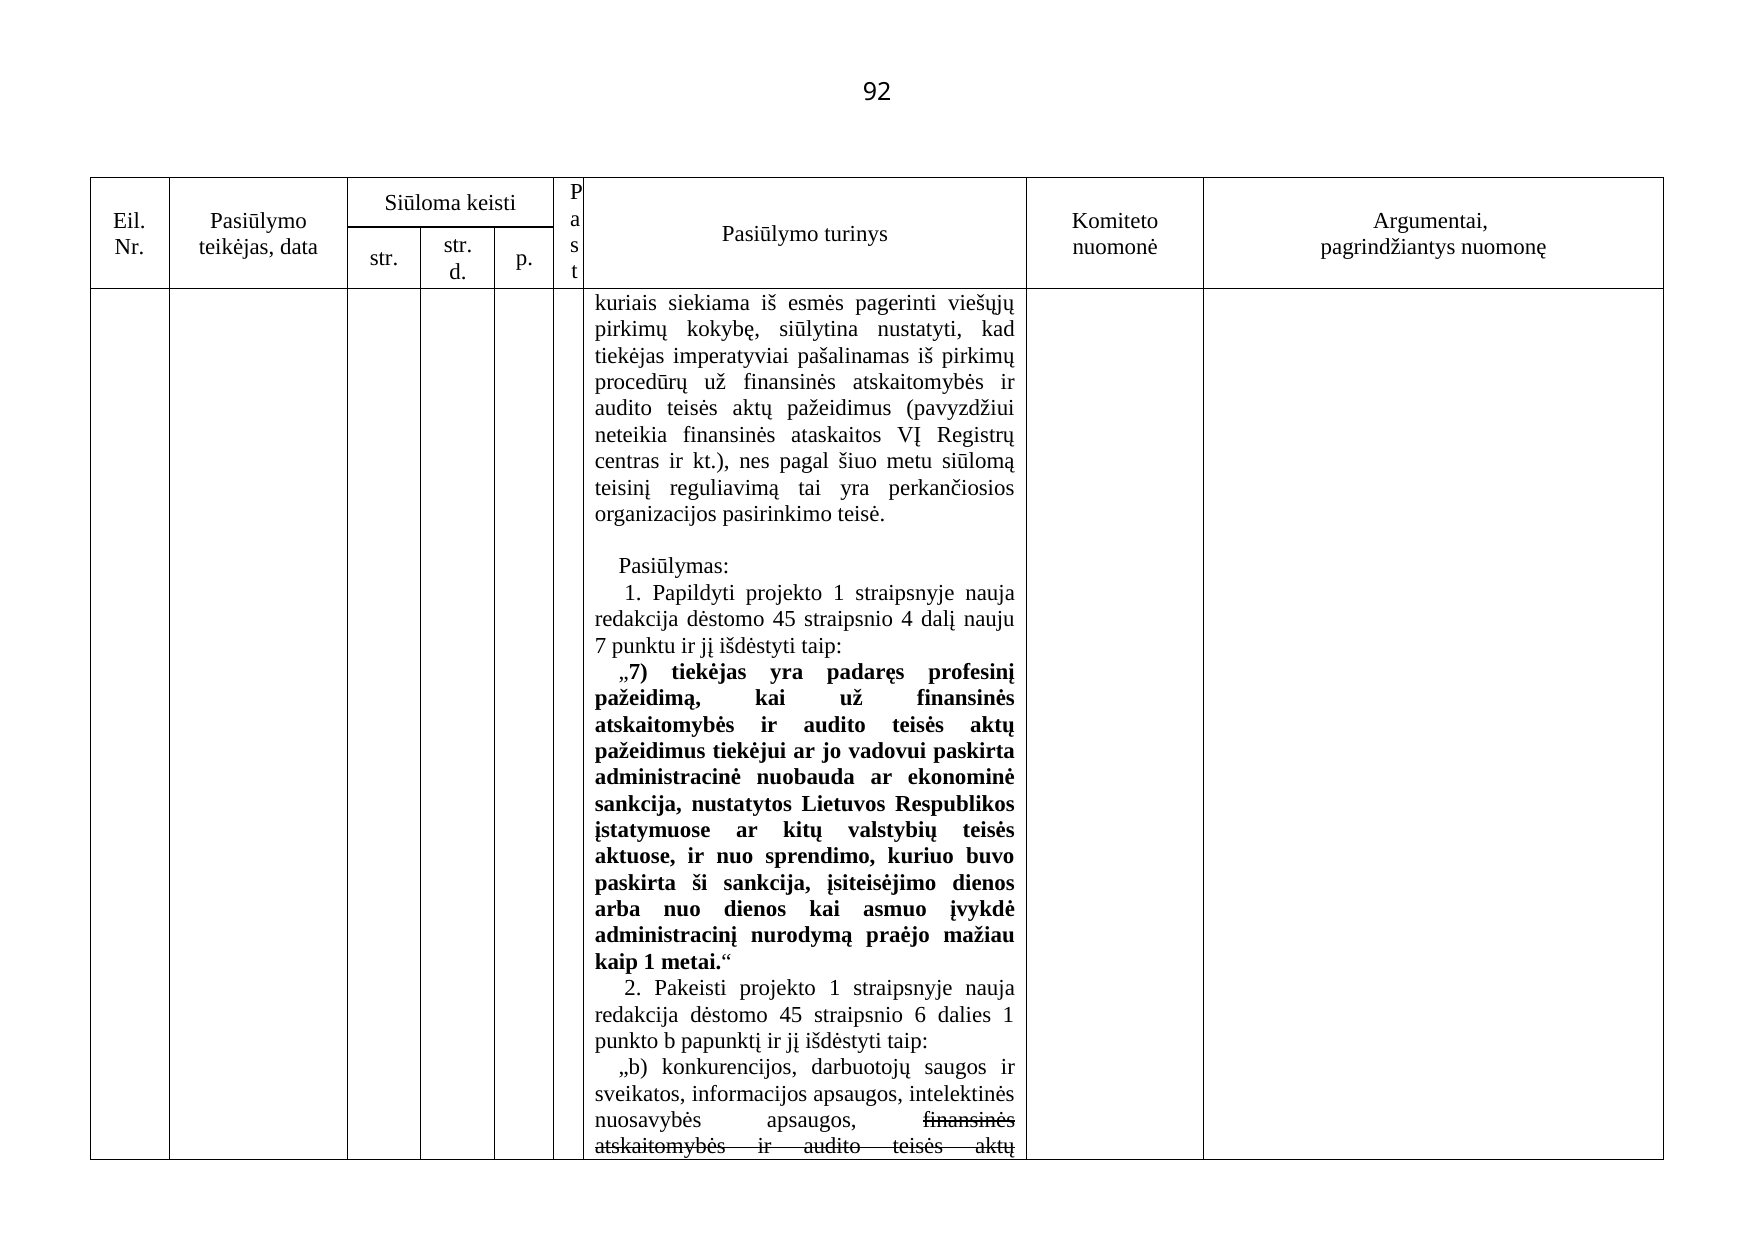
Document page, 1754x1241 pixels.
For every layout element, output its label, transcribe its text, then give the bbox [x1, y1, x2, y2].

table_cell [1027, 289, 1203, 1159]
table_header Pastabos [554, 178, 583, 288]
table_header Argumentai, pagrindžiantys nuomonę [1204, 178, 1663, 288]
table_header Pasiūlymo turinys [584, 178, 1026, 288]
table_cell [421, 289, 494, 1159]
table_cell [348, 289, 420, 1159]
table_cell [91, 289, 169, 1159]
table_header Siūloma keisti [348, 178, 553, 226]
table_cell [495, 289, 553, 1159]
table_cell str. d. [421, 228, 494, 288]
table_cell N b [554, 289, 583, 1159]
table_cell [170, 289, 347, 1159]
table_header Eil. Nr. [91, 178, 169, 288]
table_header Komiteto nuomonė [1027, 178, 1203, 288]
table_cell [1204, 289, 1663, 1159]
table_header Pasiūlymo teikėjas, data [170, 178, 347, 288]
table_cell p. [495, 228, 553, 288]
table_cell kuriais siekiama iš esmės pagerinti viešųjų pirkimų kokybę, siūlytina nustatyti, kad tiekėjas imperatyviai pašalinamas iš pirkimų procedūrų už finansinės atskaitomybės ir audito teisės aktų pažeidimus (pavyzdžiui neteikia finansinės ataskaitos VĮ Registrų centras ir kt.), nes pagal šiuo metu siūlomą teisinį reguliavimą tai yra perkančiosios organizacijos pasirinkimo teisė. Pasiūlymas: 1. Papildyti projekto 1 straipsnyje nauja redakcija dėstomo 45 straipsnio 4 dalį nauju 7 punktu ir jį išdėstyti taip: „7) tiekėjas yra padaręs profesinį pažeidimą, kai už finansinės atskaitomybės ir audito teisės aktų pažeidimus tiekėjui ar jo vadovui paskirta administracinė nuobauda ar ekonominė sankcija, nustatytos Lietuvos Respublikos įstatymuose ar kitų valstybių teisės aktuose, ir nuo sprendimo, kuriuo buvo paskirta ši sankcija, įsiteisėjimo dienos arba nuo dienos kai asmuo įvykdė administracinį nurodymą praėjo mažiau kaip 1 metai.“ 2. Pakeisti projekto 1 straipsnyje nauja redakcija dėstomo 45 straipsnio 6 dalies 1 punkto b papunktį ir jį išdėstyti taip: „b) konkurencijos, darbuotojų saugos ir sveikatos, informacijos apsaugos, intelektinės nuosavybės apsaugos, finansinės atskaitomybės ir audito teisės aktų [584, 289, 1026, 1159]
table_cell str. [348, 228, 420, 288]
